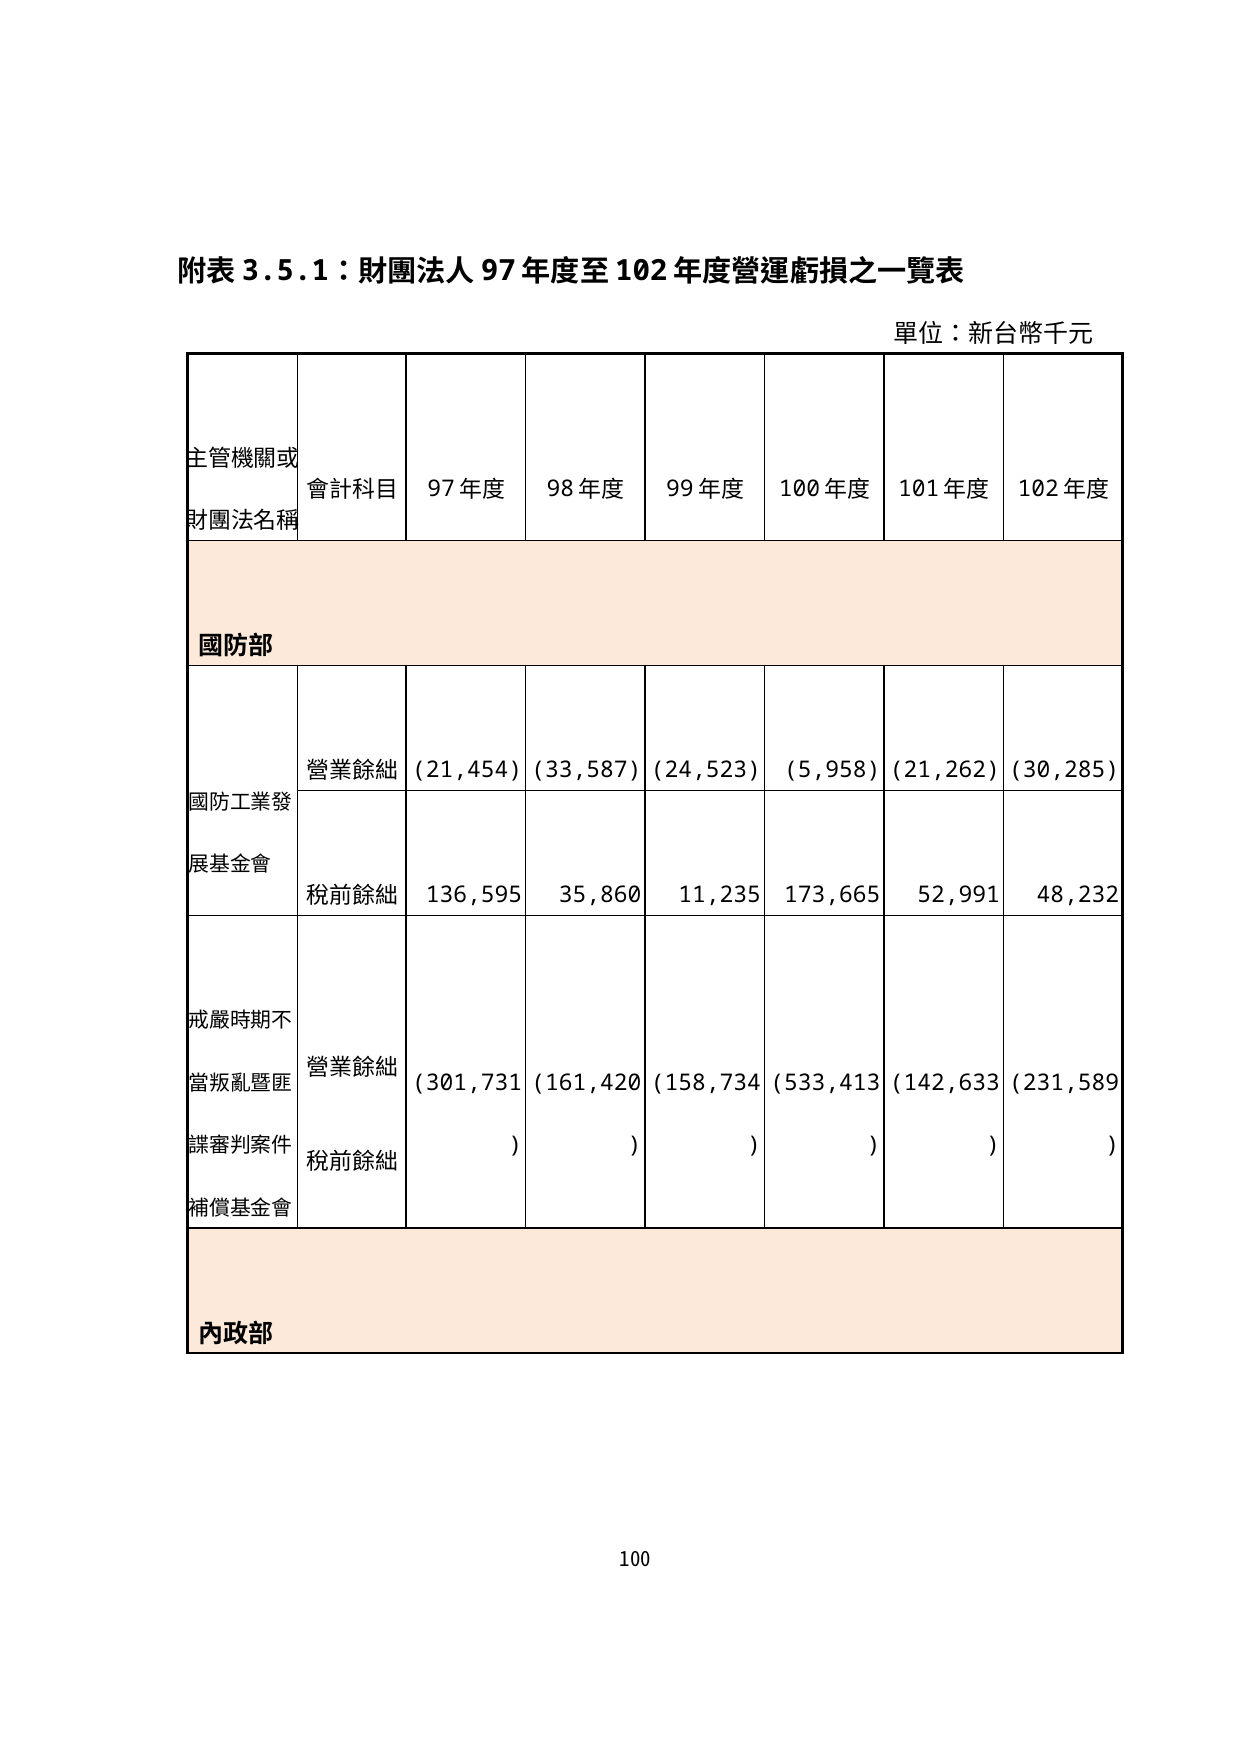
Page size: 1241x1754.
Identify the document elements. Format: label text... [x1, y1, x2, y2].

table_cell (142,633) [885, 916, 1003, 1227]
table_cell 35,860 [526, 791, 644, 915]
table_cell 營業餘絀 [298, 666, 405, 790]
table_cell (21,262) [885, 666, 1003, 790]
table_cell (30,285) [1004, 666, 1121, 790]
table_cell 內政部 [189, 1229, 1121, 1352]
table_header 會計科目 [298, 355, 405, 540]
table_header 主管機關或財團法名稱 [189, 355, 297, 540]
table_cell (33,587) [526, 666, 644, 790]
table_cell 國防工業發展基金會 [189, 666, 297, 915]
table_cell 國防部 [189, 541, 1121, 665]
table_cell (24,523) [646, 666, 764, 790]
table_cell (161,420) [526, 916, 644, 1227]
table_cell 11,235 [646, 791, 764, 915]
table_cell (231,589) [1004, 916, 1121, 1227]
table_cell 營業餘絀 稅前餘絀 [298, 916, 405, 1227]
table_header 97年度 [407, 355, 525, 540]
text 單位：新台幣千元 [177, 290, 1093, 352]
table_cell 戒嚴時期不當叛亂暨匪諜審判案件補償基金會 [189, 916, 297, 1227]
table_cell 173,665 [765, 791, 883, 915]
text 附表3.5.1：財團法人97年度至102年度營運虧損之一覽表 [177, 227, 1093, 290]
table_header 100年度 [765, 355, 883, 540]
table_header 99年度 [646, 355, 764, 540]
table_cell 稅前餘絀 [298, 791, 405, 915]
table_cell (533,413) [765, 916, 883, 1227]
table_cell 136,595 [407, 791, 525, 915]
table_cell 52,991 [885, 791, 1003, 915]
table_cell 48,232 [1004, 791, 1121, 915]
table_cell (158,734) [646, 916, 764, 1227]
table_header 98年度 [526, 355, 644, 540]
table_cell (21,454) [407, 666, 525, 790]
table_cell (5,958) [765, 666, 883, 790]
table_header 101年度 [885, 355, 1003, 540]
table_cell (301,731) [407, 916, 525, 1227]
table_header 102年度 [1004, 355, 1121, 540]
